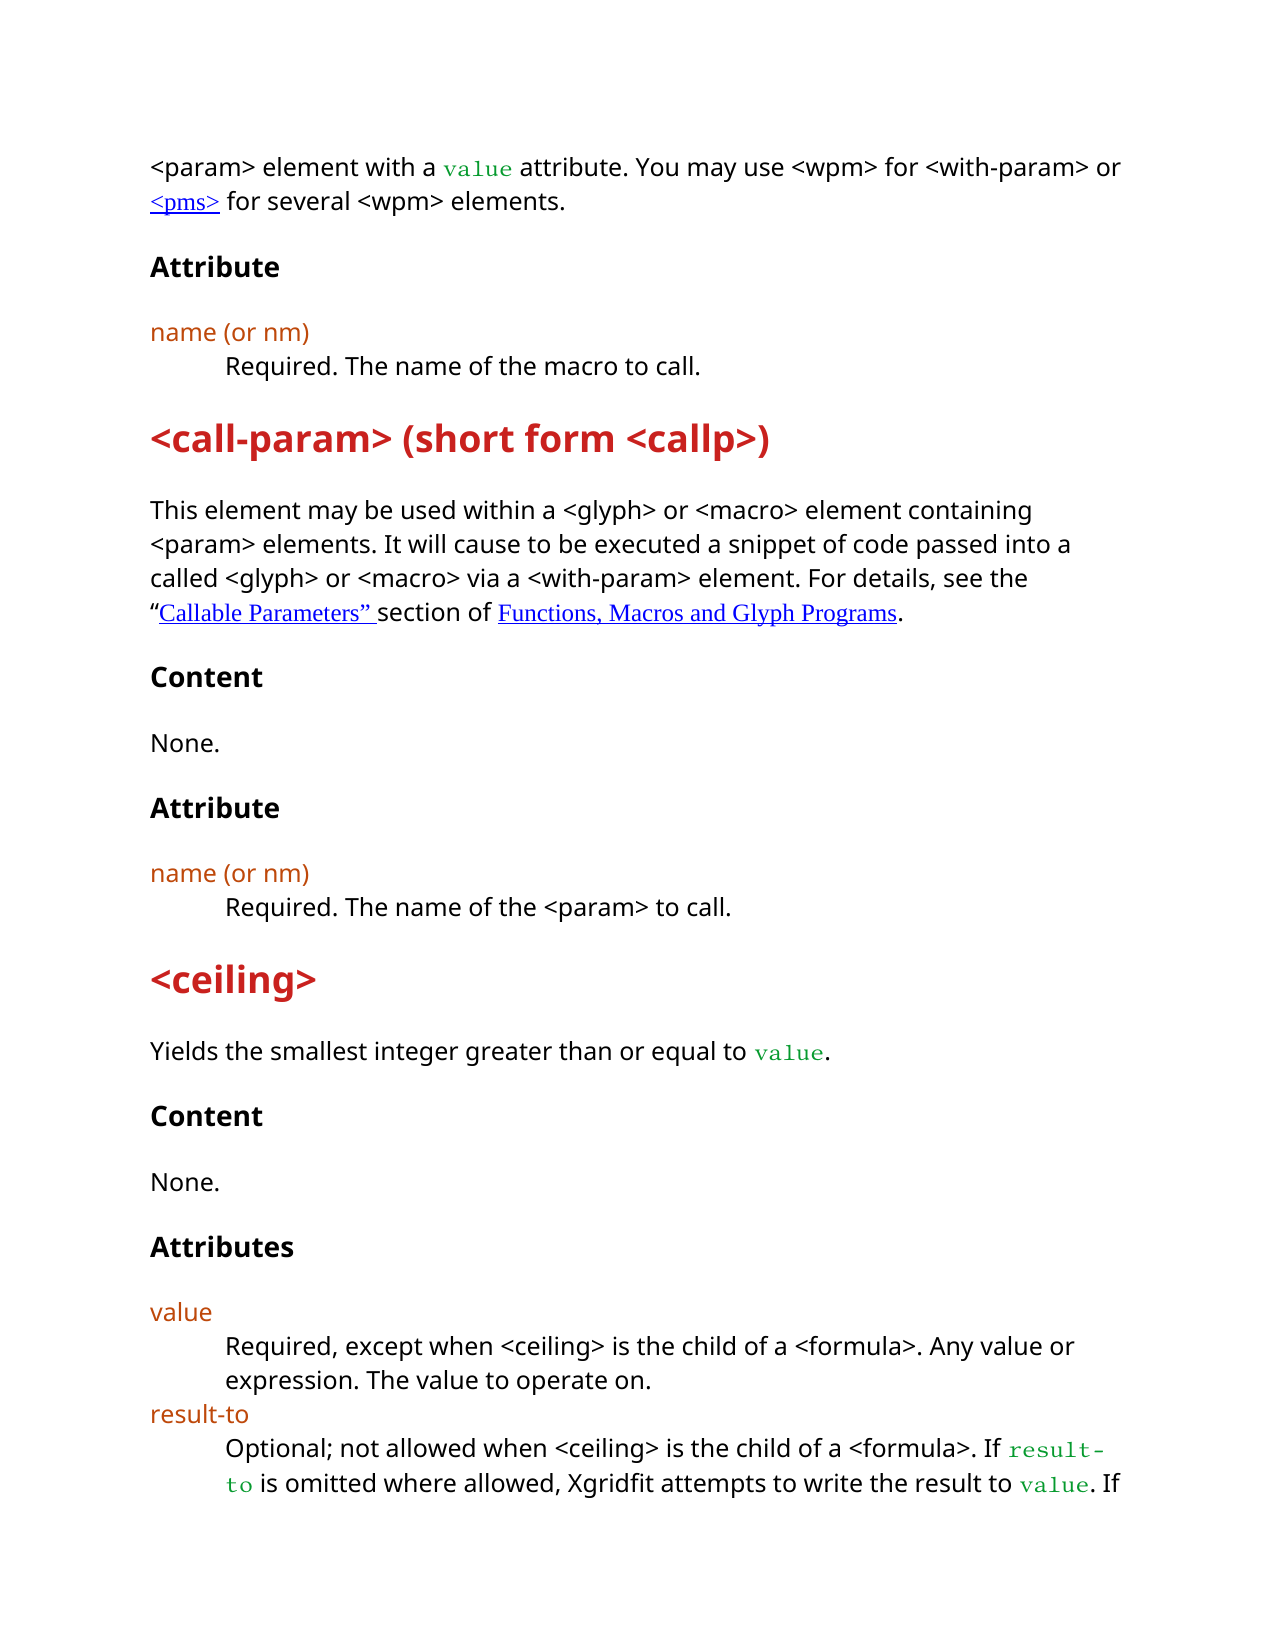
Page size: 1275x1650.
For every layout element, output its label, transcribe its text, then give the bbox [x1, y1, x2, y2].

text None. [150, 725, 1125, 759]
subtitle Attribute [150, 788, 1125, 827]
text This element may be used within a <glyph> or <macro> element containing <param> elements. It will cause to be executed a snippet of code passed into a called <glyph> or <macro> via a <with-param> element. For details, see the “Callable Parameters” section of Functions, Macros and Glyph Programs. [150, 492, 1125, 628]
text value [150, 1295, 1125, 1329]
text Required, except when <ceiling> is the child of a <formula>. Any value or expression. The value to operate on. [225, 1329, 1125, 1397]
text Required. The name of the <param> to call. [225, 890, 1125, 924]
text Optional; not allowed when <ceiling> is the child of a <formula>. If result-to is omitted where allowed, Xgridfit attempts to write the result to value. If [225, 1431, 1125, 1499]
subtitle Content [150, 1097, 1125, 1135]
text <param> element with a value attribute. You may use <wpm> for <with-param> or <pms> for several <wpm> elements. [150, 150, 1125, 218]
subtitle Attribute [150, 247, 1125, 286]
subtitle <call-param> (short form <callp>) [150, 412, 1125, 463]
text result-to [150, 1397, 1125, 1431]
text Yields the smallest integer greater than or equal to value. [150, 1033, 1125, 1067]
text Required. The name of the macro to call. [225, 349, 1125, 383]
text name (or nm) [150, 856, 1125, 890]
subtitle <ceiling> [150, 953, 1125, 1004]
subtitle Content [150, 658, 1125, 696]
text name (or nm) [150, 315, 1125, 349]
text None. [150, 1164, 1125, 1198]
subtitle Attributes [150, 1227, 1125, 1266]
